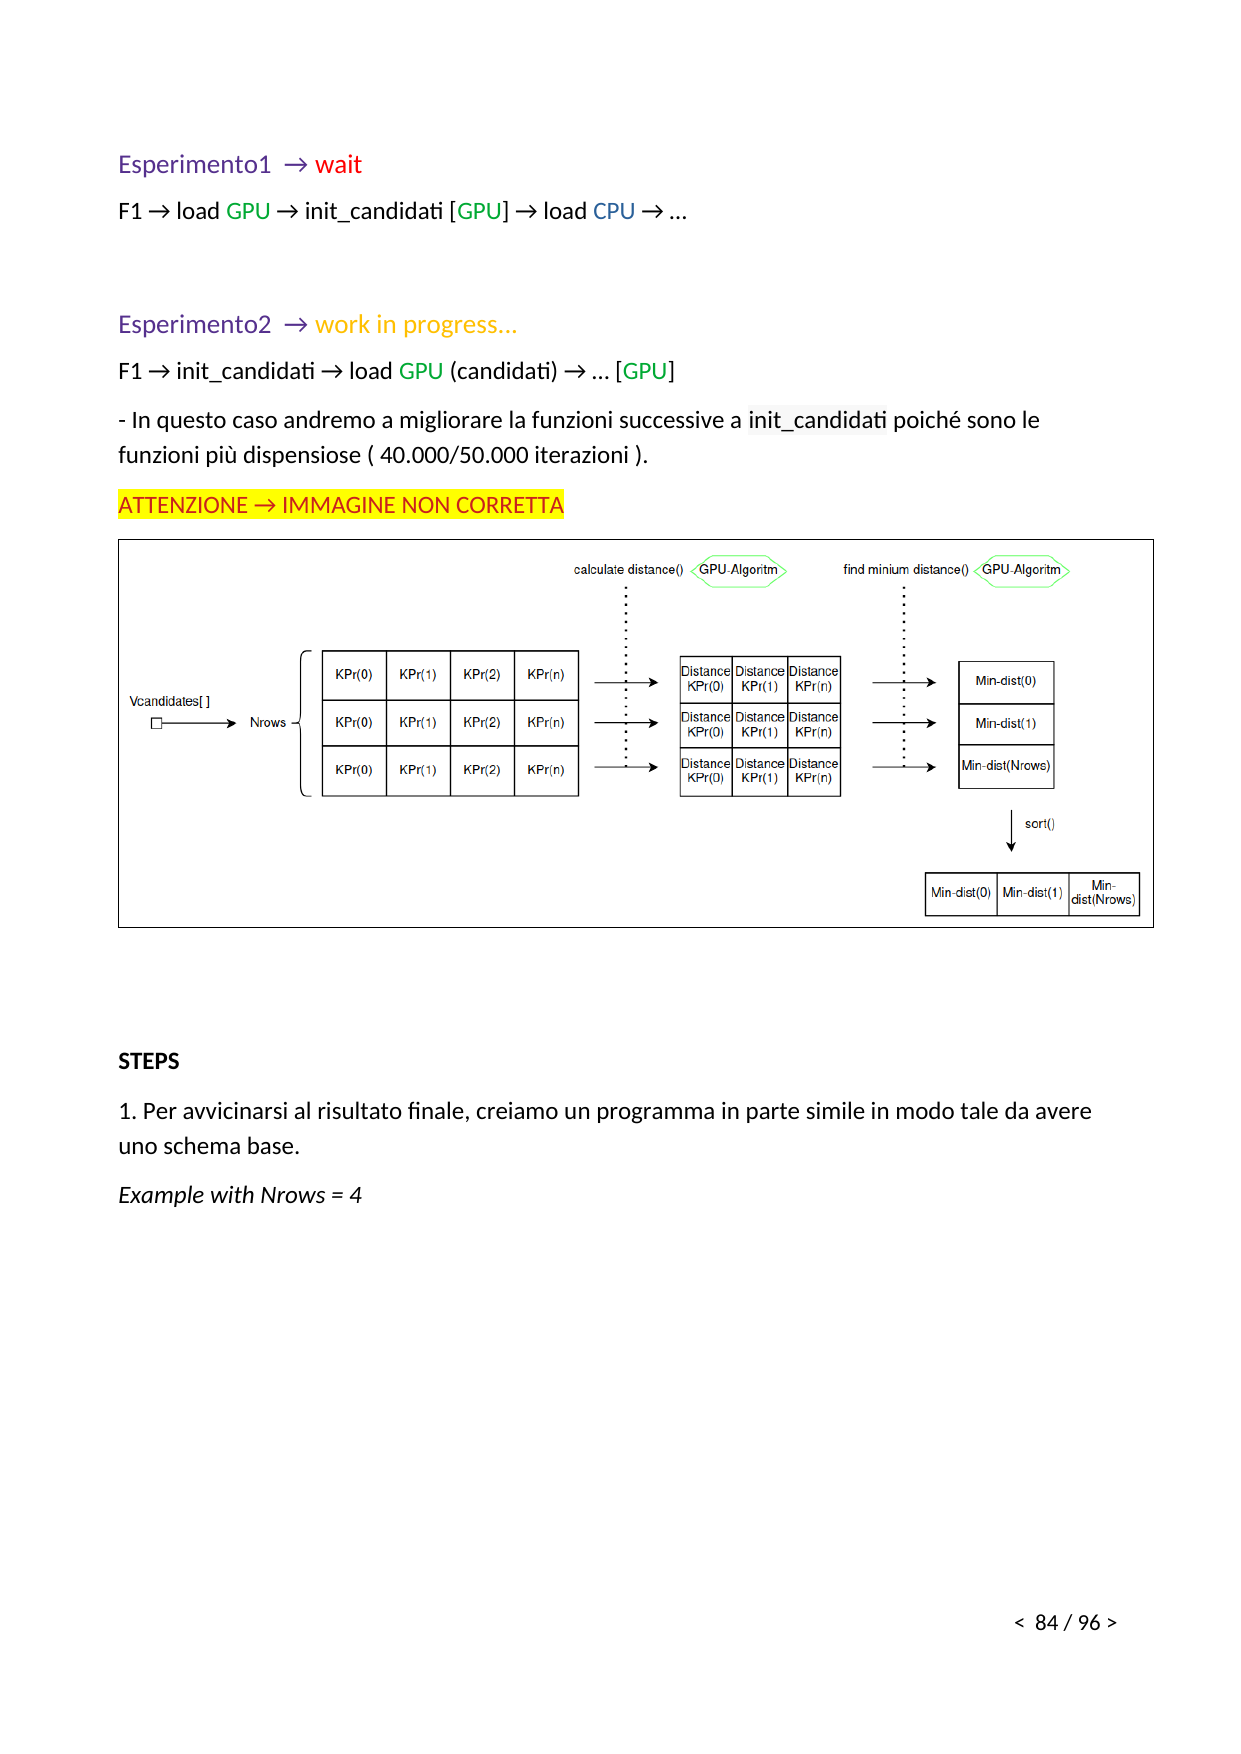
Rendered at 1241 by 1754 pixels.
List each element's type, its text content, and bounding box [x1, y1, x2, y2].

text 1. Per avvicinarsi al risultato finale, creiamo un programma in parte simile in modo tale da avere uno schema base. [118, 1095, 1122, 1160]
text - In questo caso andremo a migliorare la funzioni successive a init_candidati poiché sono le funzioni più dispensiose ( 40.000/50.000 iterazioni ). [118, 404, 1122, 470]
text ATTENZIONE → IMMAGINE NON CORRETTA [118, 489, 1122, 519]
text F1 → load GPU → init_candidati [GPU] → load CPU → … [118, 195, 1122, 226]
picture [121, 541, 1151, 924]
subtitle Esperimento2 → work in progress... [118, 307, 1122, 340]
text F1 → init_candidati → load GPU (candidati) → … [GPU] [118, 355, 1122, 385]
text STEPS [118, 1045, 1122, 1076]
text Example with Nrows = 4 [118, 1179, 1122, 1210]
subtitle Esperimento1 → wait [118, 148, 1122, 181]
